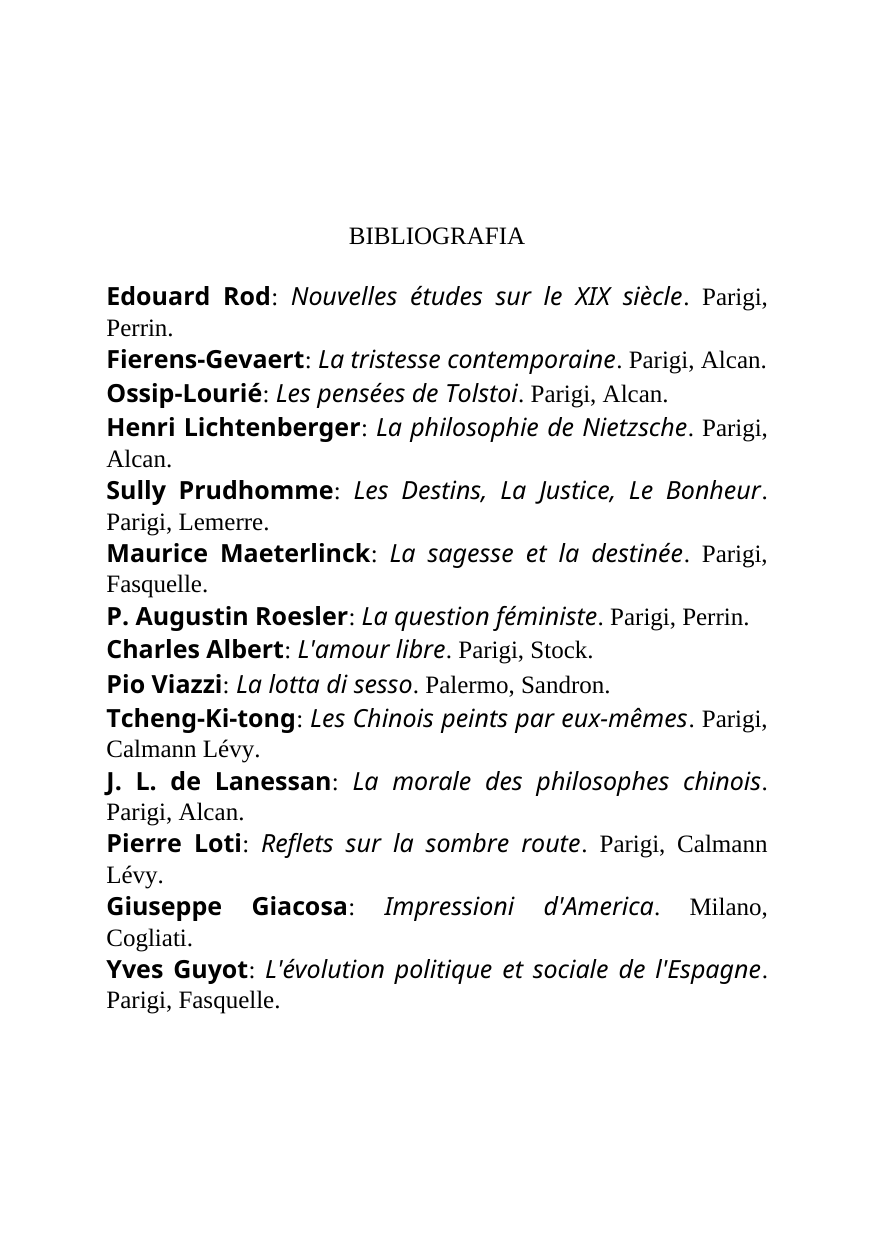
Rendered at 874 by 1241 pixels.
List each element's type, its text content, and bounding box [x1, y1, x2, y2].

text J. L. de Lanessan: La morale des philosophes chinois. Parigi, Alcan. [106, 763, 768, 826]
text Pierre Loti: Reflets sur la sombre route. Parigi, Calmann Lévy. [106, 826, 768, 889]
text Fierens-Gevaert: La tristesse contemporaine. Parigi, Alcan. [106, 342, 768, 376]
text Charles Albert: L'amour libre. Parigi, Stock. [106, 632, 768, 666]
text Sully Prudhomme: Les Destins, La Justice, Le Bonheur. Parigi, Lemerre. [106, 472, 768, 535]
text Henri Lichtenberger: La philosophie de Nietzsche. Parigi, Alcan. [106, 410, 768, 472]
text Maurice Maeterlinck: La sagesse et la destinée. Parigi, Fasquelle. [106, 535, 768, 598]
text Giuseppe Giacosa: Impressioni d'America. Milano, Cogliati. [106, 889, 768, 952]
text Ossip-Lourié: Les pensées de Tolstoi. Parigi, Alcan. [106, 376, 768, 410]
text Edouard Rod: Nouvelles études sur le XIX siècle. Parigi, Perrin. [106, 279, 768, 342]
text Yves Guyot: L'évolution politique et sociale de l'Espagne. Parigi, Fasquelle. [106, 952, 768, 1014]
text P. Augustin Roesler: La question féministe. Parigi, Perrin. [106, 598, 768, 632]
text Pio Viazzi: La lotta di sesso. Palermo, Sandron. [106, 666, 768, 700]
text Tcheng-Ki-tong: Les Chinois peints par eux-mêmes. Parigi, Calmann Lévy. [106, 700, 768, 763]
text BIBLIOGRAFIA [106, 221, 768, 250]
